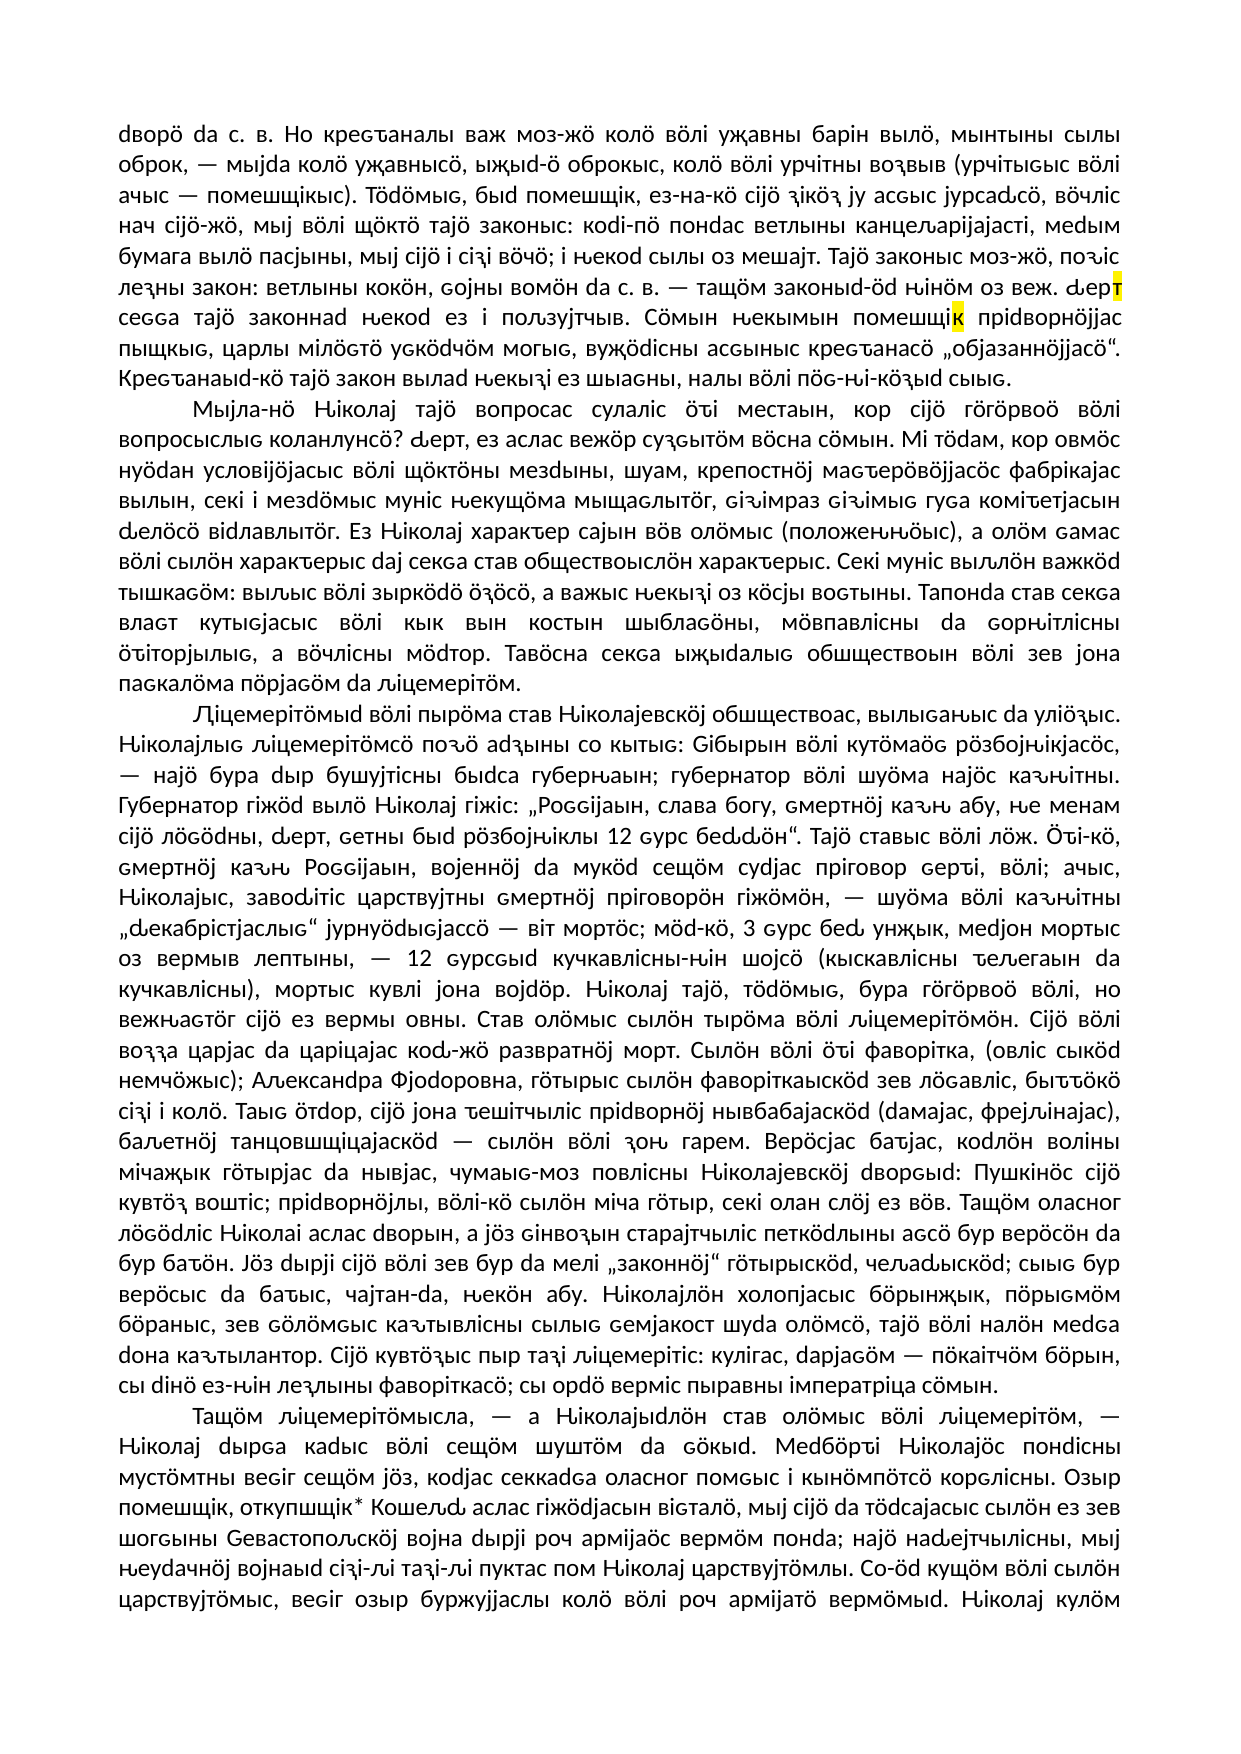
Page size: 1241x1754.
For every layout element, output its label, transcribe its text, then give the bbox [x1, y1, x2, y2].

text Ԉіцемерітӧмыԁ вӧлі пырӧма став Ԋіколајевскӧј обшществоас, вылыԍаԋыс ԁа уліӧԇыс. Ԋіколајлыԍ ԉіцемерітӧмсӧ поԅӧ аԁԇыны со кытыԍ: Ԍібырын вӧлі кутӧмаӧԍ рӧзбојԋікјасӧс, — најӧ бура ԁыр бушујтісны быԁса губерԋаын; губернатор вӧлі шуӧма најӧс каԅԋітны. Губернатор гіжӧԁ вылӧ Ԋіколај гіжіс: „Роԍԍіјаын, слава богу, ԍмертнӧј каԅԋ абу, ԋе менам сіјӧ лӧԍӧԁны, ԃерт, ԍетны быԁ рӧзбојԋіклы 12 ԍурс беԃԃӧн“. Тајӧ ставыс вӧлі лӧж. Ӧԏі-кӧ, ԍмертнӧј каԅԋ Роԍԍіјаын, војеннӧј ԁа мукӧԁ сещӧм суԁјас пріговор ԍерԏі, вӧлі; ачыс, Ԋіколајыс, завоԃітіс царствујтны ԍмертнӧј пріговорӧн гіжӧмӧн, — шуӧма вӧлі каԅԋітны „ԃекабрістјаслыԍ“ јурнуӧԁыԍјассӧ — віт мортӧс; мӧԁ-кӧ, 3 ԍурс беԃ унҗык, меԁјон мортыс оз вермыв лептыны, — 12 ԍурсԍыԁ кучкавлісны-ԋін шојсӧ (кыскавлісны ԏеԉегаын ԁа кучкавлісны), мортыс кувлі јона војԁӧр. Ԋіколај тајӧ, тӧԁӧмыԍ, бура гӧгӧрвоӧ вӧлі, но вежԋаԍтӧг сіјӧ ез вермы овны. Став олӧмыс сылӧн тырӧма вӧлі ԉіцемерітӧмӧн. Сіјӧ вӧлі воԇԇа царјас ԁа царіцајас коԃ-жӧ развратнӧј морт. Сылӧн вӧлі ӧԏі фаворітка, (овліс сыкӧԁ немчӧжыс); Аԉексанԁра Фјоԁоровна, гӧтырыс сылӧн фаворіткаыскӧԁ зев лӧԍавліс, быԏԏӧкӧ сіԇі і колӧ. Таыԍ ӧтԁор, сіјӧ јона ԏешітчыліс пріԁворнӧј нывбабајаскӧԁ (ԁамајас, фрејԉінајас), баԉетнӧј танцовшщіцајаскӧԁ — сылӧн вӧлі ԇоԋ гарем. Верӧсјас баԏјас, коԁлӧн воліны мічаҗык гӧтырјас ԁа нывјас, чумаыԍ-моз повлісны Ԋіколајевскӧј ԁворԍыԁ: Пушкінӧс сіјӧ кувтӧԇ воштіс; пріԁворнӧјлы, вӧлі-кӧ сылӧн міча гӧтыр, секі олан слӧј ез вӧв. Тащӧм оласног лӧԍӧԁліс Ԋіколаі аслас ԁворын, а јӧз ԍінвоԇын старајтчыліс петкӧԁлыны аԍсӧ бур верӧсӧн ԁа бур баԏӧн. Јӧз ԁырјі сіјӧ вӧлі зев бур ԁа мелі „законнӧј“ гӧтырыскӧԁ, чеԉаԃыскӧԁ; сыыԍ бур верӧсыс ԁа баԏыс, чајтан-ԁа, ԋекӧн абу. Ԋіколајлӧн холопјасыс бӧрынҗык, пӧрыԍмӧм бӧраныс, зев ԍӧлӧмԍыс каԅтывлісны сылыԍ ԍемјакост шуԁа олӧмсӧ, тајӧ вӧлі налӧн меԁԍа ԁона каԅтылантор. Сіјӧ кувтӧԇыс пыр таԇі ԉіцемерітіс: кулігас, ԁарјаԍӧм — пӧкаітчӧм бӧрын, сы ԁінӧ ез-ԋін леԇлыны фаворіткасӧ; сы орԁӧ верміс пыравны імператріца сӧмын. [118, 698, 1122, 1400]
text Тащӧм ԉіцемерітӧмысла, — а Ԋіколајыԁлӧн став олӧмыс вӧлі ԉіцемерітӧм, — Ԋіколај ԁырԍа каԁыс вӧлі сещӧм шуштӧм ԁа ԍӧкыԁ. Меԁбӧрԏі Ԋіколајӧс понԁісны мустӧмтны веԍіг сещӧм јӧз, коԁјас секкаԁԍа оласног помԍыс і кынӧмпӧтсӧ корԍлісны. Озыр помешщік, откупшщік* Кошеԉԃ аслас гіжӧԁјасын віԍталӧ, мыј сіјӧ ԁа тӧԁсајасыс сылӧн ез зев шогԍыны Ԍевастопоԉскӧј војна ԁырјі роч арміјаӧс вермӧм понԁа; најӧ наԃејтчылісны, мыј ԋеуԁачнӧј војнаыԁ сіԇі-ԉі таԇі-ԉі пуктас пом Ԋіколај царствујтӧмлы. Со-ӧԁ кущӧм вӧлі сылӧн царствујтӧмыс, веԍіг озыр буржујјаслы колӧ вӧлі роч арміјатӧ вермӧмыԁ. Ԋіколај кулӧм [118, 1400, 1122, 1614]
text ԁворӧ ԁа с. в. Но креԍԏаналы важ моз-жӧ колӧ вӧлі уҗавны барін вылӧ, мынтыны сылы оброк, — мыјԁа колӧ уҗавнысӧ, ыҗыԁ-ӧ оброкыс, колӧ вӧлі урчітны воԇвыв (урчітыԍыс вӧлі ачыс — помешщікыс). Тӧԁӧмыԍ, быԁ помешщік, ез-на-кӧ сіјӧ ԇікӧԇ ју асԍыс јурсаԃсӧ, вӧчліс нач сіјӧ-жӧ, мыј вӧлі щӧктӧ тајӧ законыс: коԁі-пӧ понԁас ветлыны канцеԉаріјајасті, меԁым бумага вылӧ пасјыны, мыј сіјӧ і сіԇі вӧчӧ; і ԋекоԁ сылы оз мешајт. Тајӧ законыс моз-жӧ, поԅіс леԇны закон: ветлыны кокӧн, ԍојны вомӧн ԁа с. в. — тащӧм законыԁ-ӧԁ ԋінӧм оз веж. Ԃерт сеԍԍа тајӧ законнаԁ ԋекоԁ ез і поԉзујтчыв. Сӧмын ԋекымын помешщік пріԁворнӧјјас пыщкыԍ, царлы мілӧԍтӧ уԍкӧԁчӧм могыԍ, вуҗӧԁісны асԍыныс креԍԏанасӧ „објазаннӧјјасӧ“. Креԍԏанаыԁ-кӧ тајӧ закон вылаԁ ԋекыԇі ез шыаԍны, налы вӧлі пӧԍ-ԋі-кӧԇыԁ сыыԍ. [118, 118, 1122, 393]
text Мыјла-нӧ Ԋіколај тајӧ вопросас сулаліс ӧԏі местаын, кор сіјӧ гӧгӧрвоӧ вӧлі вопросыслыԍ коланлунсӧ? Ԃерт, ез аслас вежӧр суԇԍытӧм вӧсна сӧмын. Мі тӧԁам, кор овмӧс нуӧԁан условіјӧјасыс вӧлі щӧктӧны мезԁыны, шуам, крепостнӧј маԍԏерӧвӧјјасӧс фабрікајас вылын, секі і мезԁӧмыс муніс ԋекущӧма мыщаԍлытӧг, ԍіԅімраз ԍіԅімыԍ гуԍа коміԏетјасын ԃелӧсӧ віԁлавлытӧг. Ез Ԋіколај харакԏер сајын вӧв олӧмыс (положеԋԋӧыс), а олӧм ԍамас вӧлі сылӧн харакԏерыс ԁај секԍа став обществоыслӧн харакԏерыс. Секі муніс выԉлӧн важкӧԁ тышкаԍӧм: выԉыс вӧлі зыркӧԁӧ ӧԇӧсӧ, а важыс ԋекыԇі оз кӧсјы воԍтыны. Тапонԁа став секԍа влаԍт кутыԍјасыс вӧлі кык вын костын шыблаԍӧны, мӧвпавлісны ԁа ԍорԋітлісны ӧԏіторјылыԍ, а вӧчлісны мӧԁтор. Тавӧсна секԍа ыҗыԁалыԍ обшществоын вӧлі зев јона паԍкалӧма пӧрјаԍӧм ԁа ԉіцемерітӧм. [118, 393, 1122, 698]
